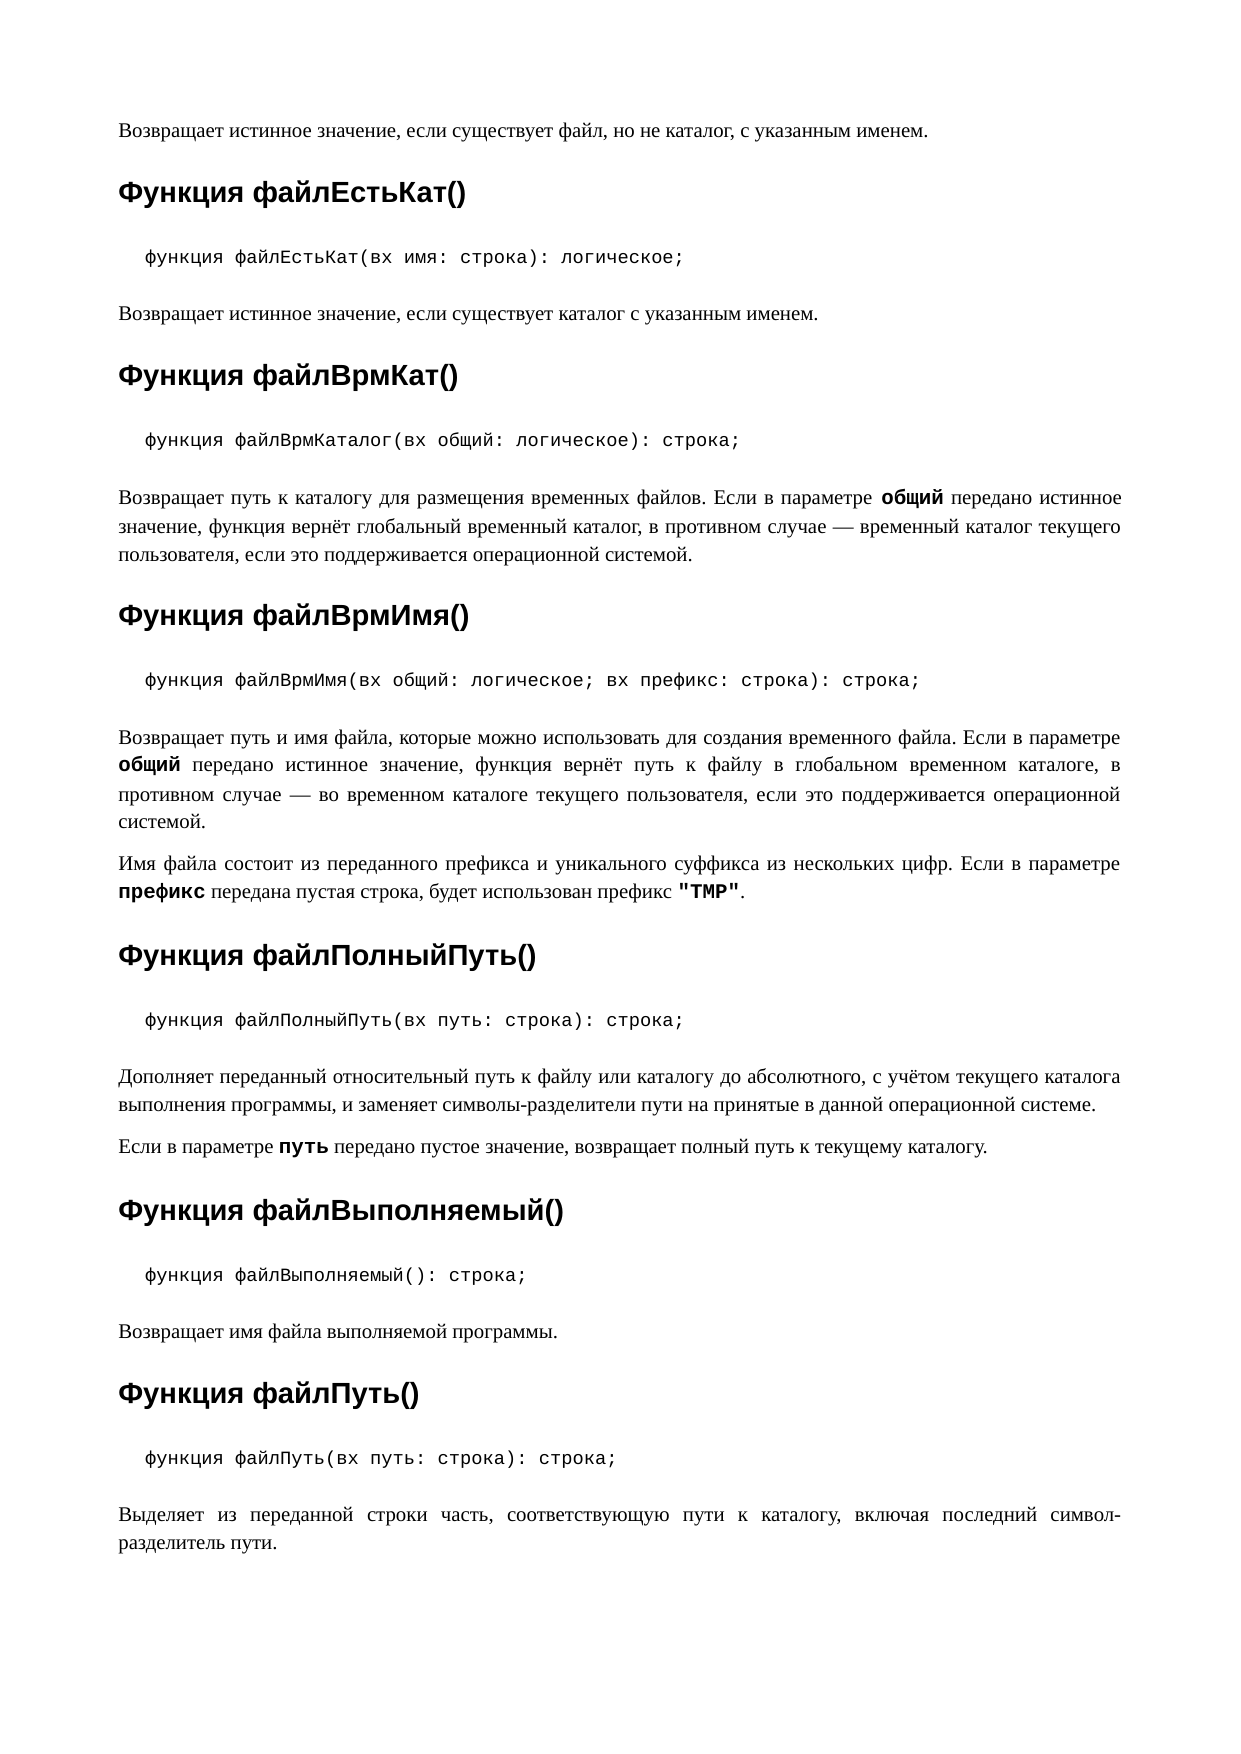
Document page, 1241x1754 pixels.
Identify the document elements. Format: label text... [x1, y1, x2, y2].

text функция файлВрмКаталог(вх общий: логическое): строка; [136, 422, 1104, 461]
text функция файлПолныйПуть(вх путь: строка): строка; [136, 1001, 1104, 1040]
subtitle Функция файлВрмИмя() [118, 598, 1122, 632]
text Выделяет из переданной строки часть, соответствующую пути к каталогу, включая последний символ-разделитель пути. [118, 1502, 1122, 1554]
subtitle Функция файлПолныйПуть() [118, 938, 1122, 971]
text Имя файла состоит из переданного префикса и уникального суффикса из нескольких цифр. Если в параметре префикс передана пустая строка, будет использован префикс "TMP". [118, 851, 1122, 905]
text Возвращает путь к каталогу для размещения временных файлов. Если в параметре общий передано истинное значение, функция вернёт глобальный временный каталог, в противном случае — временный каталог текущего пользователя, если это поддерживается операционной системой. [118, 484, 1122, 566]
text функция файлЕстьКат(вх имя: строка): логическое; [136, 239, 1104, 278]
subtitle Функция файлПуть() [118, 1376, 1122, 1409]
subtitle Функция файлВыполняемый() [118, 1193, 1122, 1226]
text Возвращает имя файла выполняемой программы. [118, 1319, 1122, 1343]
text Возвращает истинное значение, если существует каталог с указанным именем. [118, 301, 1122, 325]
text функция файлВыполняемый(): строка; [136, 1256, 1104, 1295]
text Возвращает путь и имя файла, которые можно использовать для создания временного файла. Если в параметре общий передано истинное значение, функция вернёт путь к файлу в глобальном временном каталоге, в противном случае — во временном каталоге текущего пользователя, если это поддерживается операционной системой. [118, 725, 1122, 833]
text Дополняет переданный относительный путь к файлу или каталогу до абсолютного, с учётом текущего каталога выполнения программы, и заменяет символы-разделители пути на принятые в данной операционной системе. [118, 1064, 1122, 1116]
text Если в параметре путь передано пустое значение, возвращает полный путь к текущему каталогу. [118, 1134, 1122, 1160]
text функция файлВрмИмя(вх общий: логическое; вх префикс: строка): строка; [136, 662, 1104, 701]
text Возвращает истинное значение, если существует файл, но не каталог, с указанным именем. [118, 118, 1122, 142]
subtitle Функция файлЕстьКат() [118, 175, 1122, 208]
subtitle Функция файлВрмКат() [118, 358, 1122, 392]
text функция файлПуть(вх путь: строка): строка; [136, 1440, 1104, 1479]
